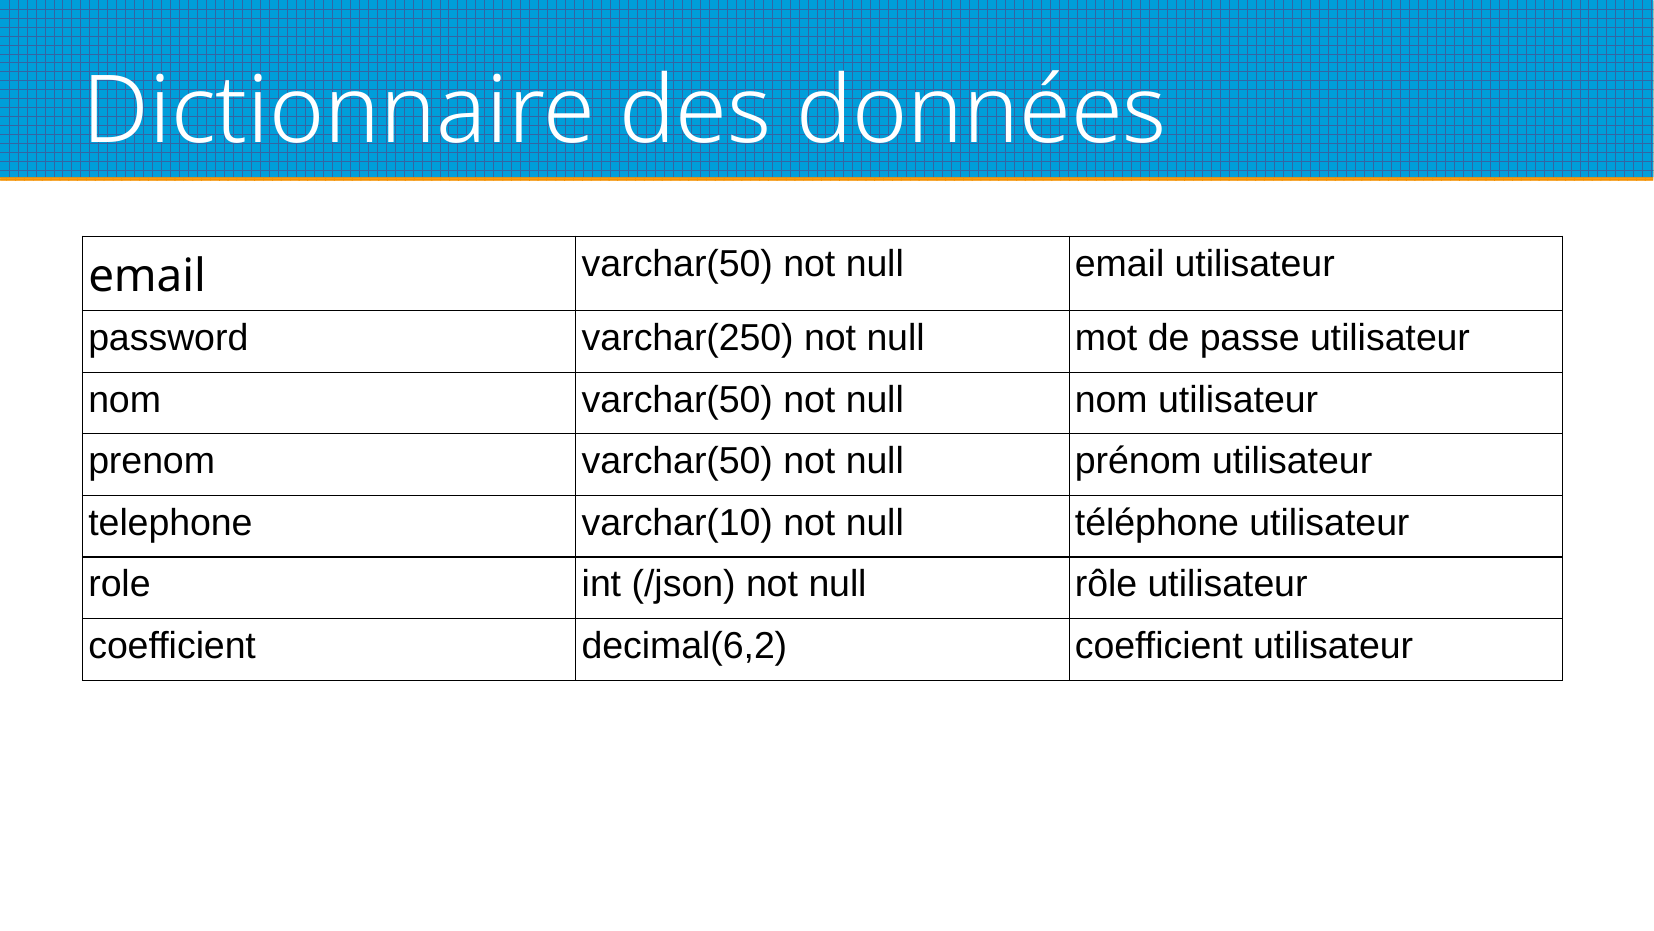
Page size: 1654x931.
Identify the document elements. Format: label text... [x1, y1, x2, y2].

title Dictionnaire des données [82, 14, 1571, 171]
table_cell decimal(6,2) [576, 619, 1069, 680]
table_cell téléphone utilisateur [1070, 496, 1562, 556]
table_cell coefficient [83, 619, 575, 680]
table_cell prénom utilisateur [1070, 434, 1562, 495]
table_cell prenom [83, 434, 575, 495]
table_cell role [83, 558, 575, 618]
table_cell coefficient utilisateur [1070, 619, 1562, 680]
table_cell nom utilisateur [1070, 373, 1562, 433]
table_cell varchar(50) not null [576, 434, 1069, 495]
table_cell varchar(10) not null [576, 496, 1069, 556]
table_cell mot de passe utilisateur [1070, 311, 1562, 372]
table_header email [83, 237, 575, 310]
table_cell password [83, 311, 575, 372]
table_cell varchar(50) not null [576, 373, 1069, 433]
table_header email utilisateur [1070, 237, 1562, 310]
table_cell int (/json) not null [576, 558, 1069, 618]
table_cell nom [83, 373, 575, 433]
table_header varchar(50) not null [576, 237, 1069, 310]
table_cell rôle utilisateur [1070, 558, 1562, 618]
table_cell telephone [83, 496, 575, 556]
table_cell varchar(250) not null [576, 311, 1069, 372]
